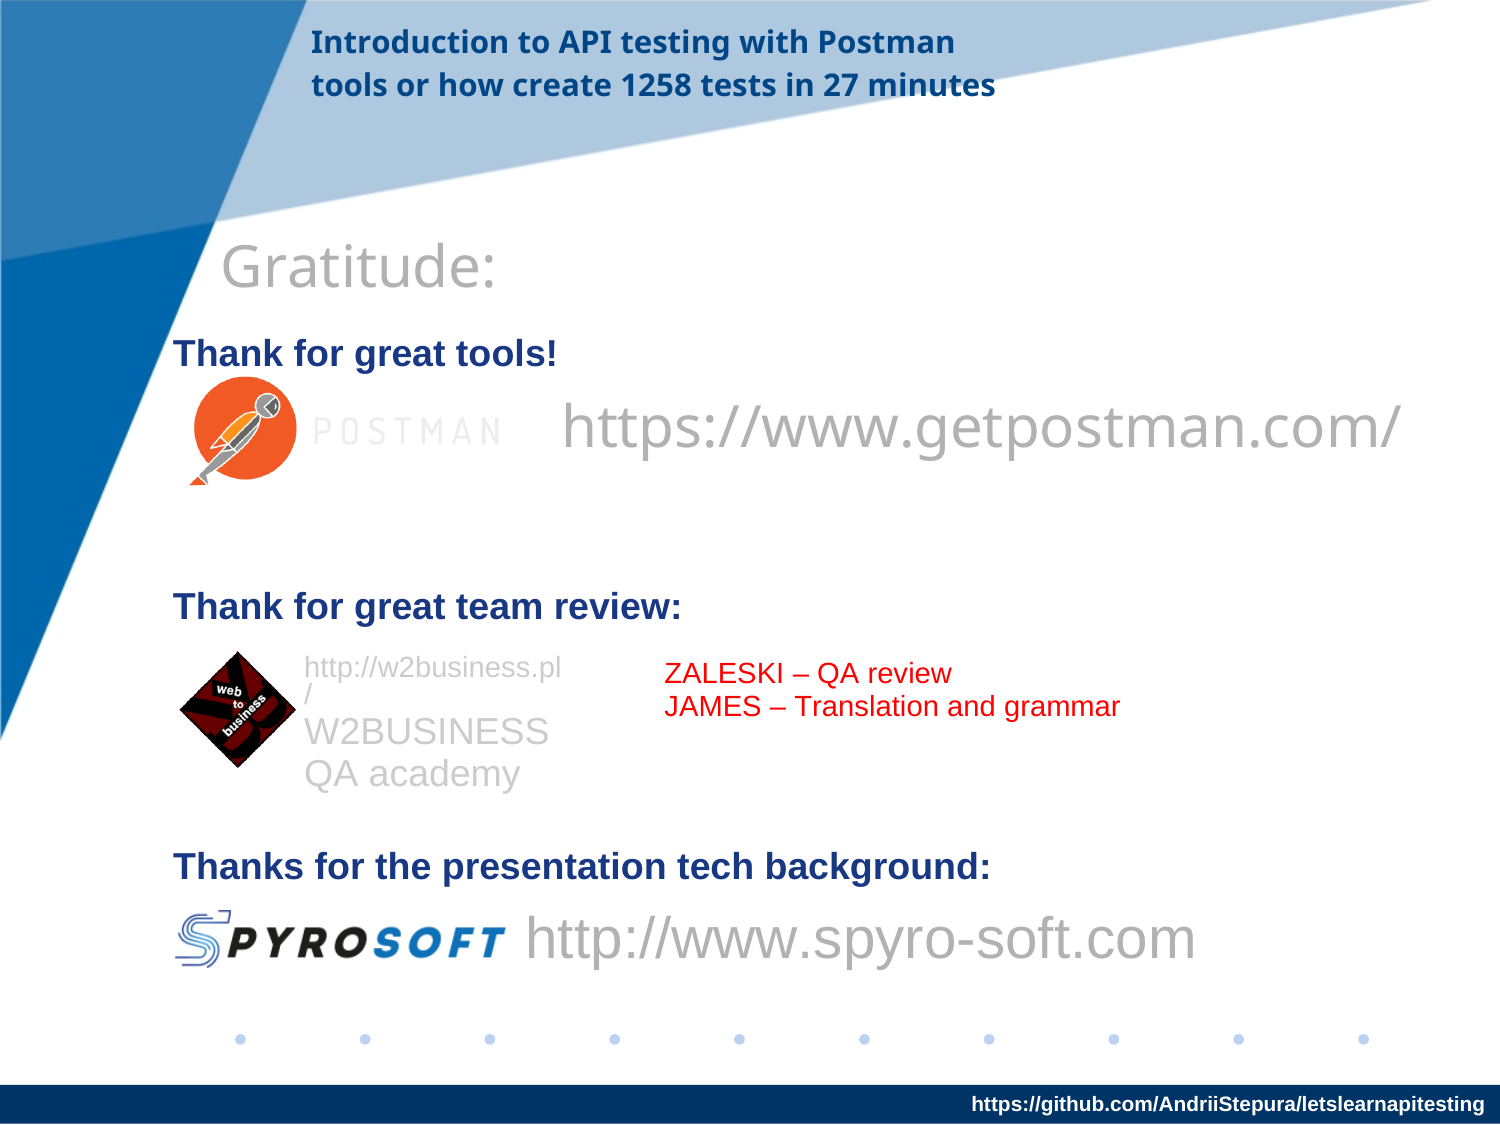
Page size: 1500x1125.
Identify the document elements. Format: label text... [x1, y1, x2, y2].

list Thank for great team review: [158, 577, 1010, 637]
text_box http://w2business.pl/ W2BUSINESS QA academy [289, 643, 579, 776]
text_box Gratitude: [220, 223, 739, 308]
text_box http://www.spyro-soft.com [525, 868, 1471, 1009]
text_box Introduction to API testing with Postman tools or how create 1258 tests in 27 minutes [311, 6, 1004, 120]
picture [0, 0, 1500, 842]
picture [174, 909, 508, 969]
text_box ZALESKI – QA review JAMES – Translation and grammar [649, 649, 1359, 782]
list Thank for great tools! [158, 324, 626, 438]
list Thanks for the presentation tech background: [158, 837, 1010, 897]
text_box https://www.getpostman.com/ [561, 354, 1500, 495]
